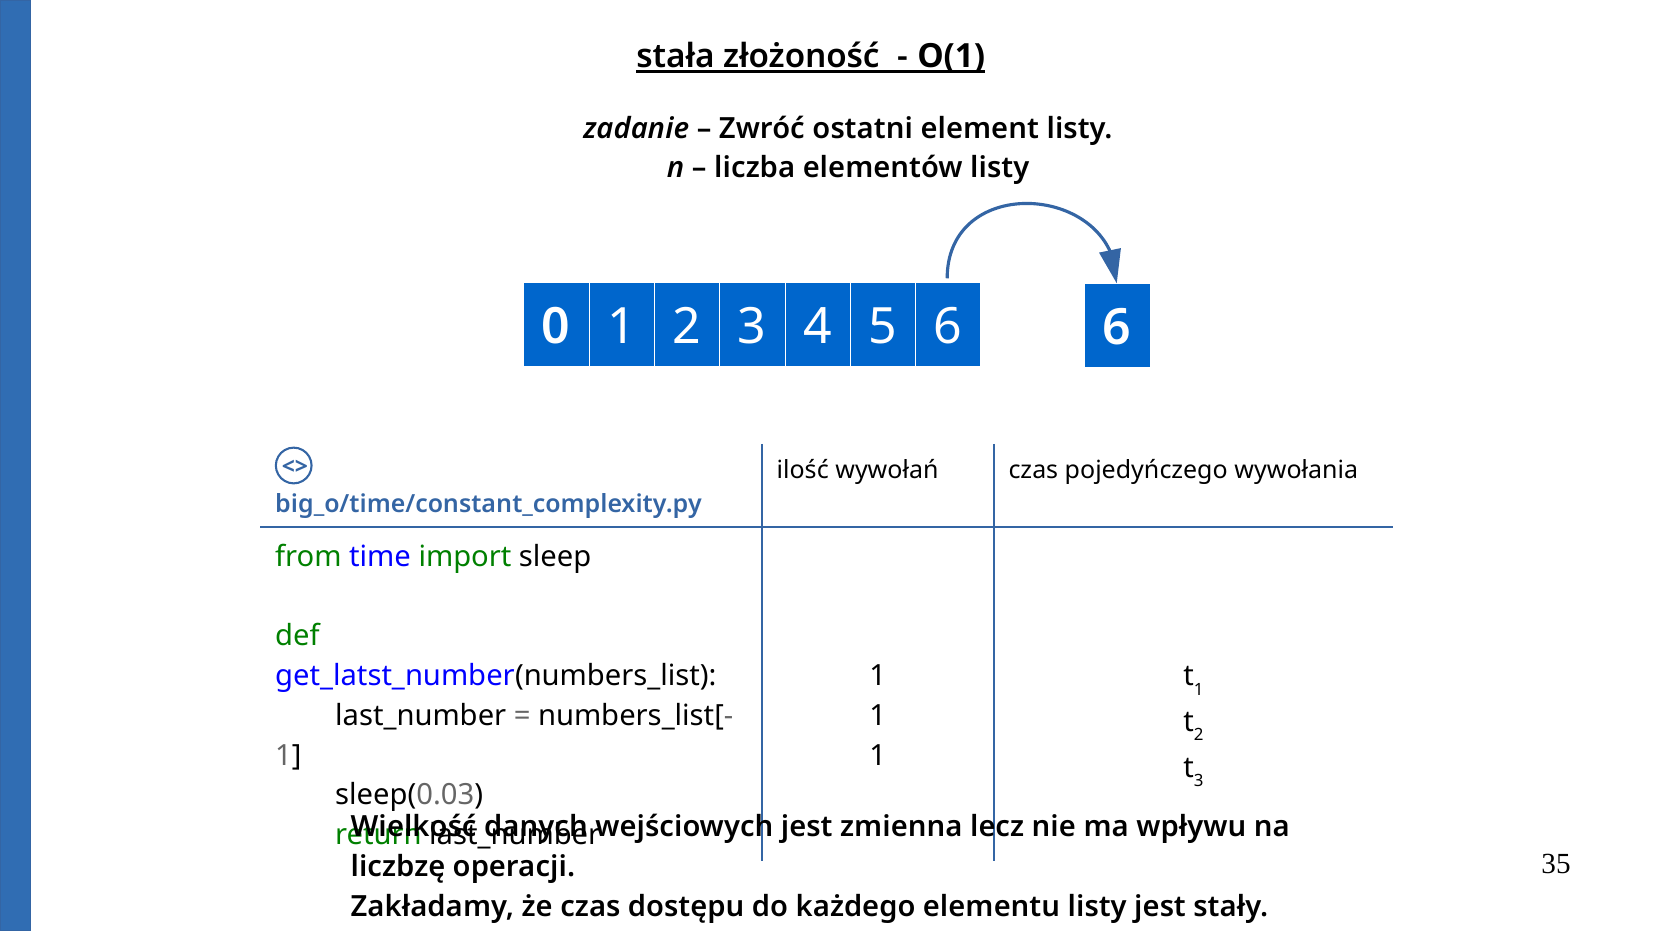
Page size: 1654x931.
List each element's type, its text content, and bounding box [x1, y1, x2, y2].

table_header 4 [786, 283, 850, 366]
text_box <> [267, 442, 324, 489]
text_box [0, 0, 31, 931]
table_header big_o/time/constant_complexity.py [260, 444, 761, 526]
table_cell t1 t2 t3 [995, 528, 1393, 797]
table_header 1 [590, 283, 654, 366]
table_header 6 [1085, 284, 1150, 367]
table_header 5 [851, 283, 915, 366]
table_header 6 [916, 283, 980, 366]
table_cell from time import sleep def get_latst_number(numbers_list): last_number = numbers_list[-1] sleep(0.03) return last_number [260, 528, 761, 861]
table_header 3 [720, 283, 785, 366]
text_box stała złożoność - O(1) [621, 24, 1032, 83]
text_box zadanie – Zwróć ostatni element listy. n – liczba elementów listy [568, 99, 1086, 188]
table_header 0 [524, 283, 589, 366]
table_header 2 [655, 283, 719, 366]
table_header ilość wywołań [763, 444, 993, 526]
table_header czas pojedyńczego wywołania [995, 444, 1393, 526]
table_cell 1 1 1 [763, 528, 993, 797]
text_box Wielkość danych wejściowych jest zmienna lecz nie ma wpływu na liczbzę operacji. Zakładamy, że czas dostępu do każdego elementu listy jest stały. [335, 797, 1407, 887]
